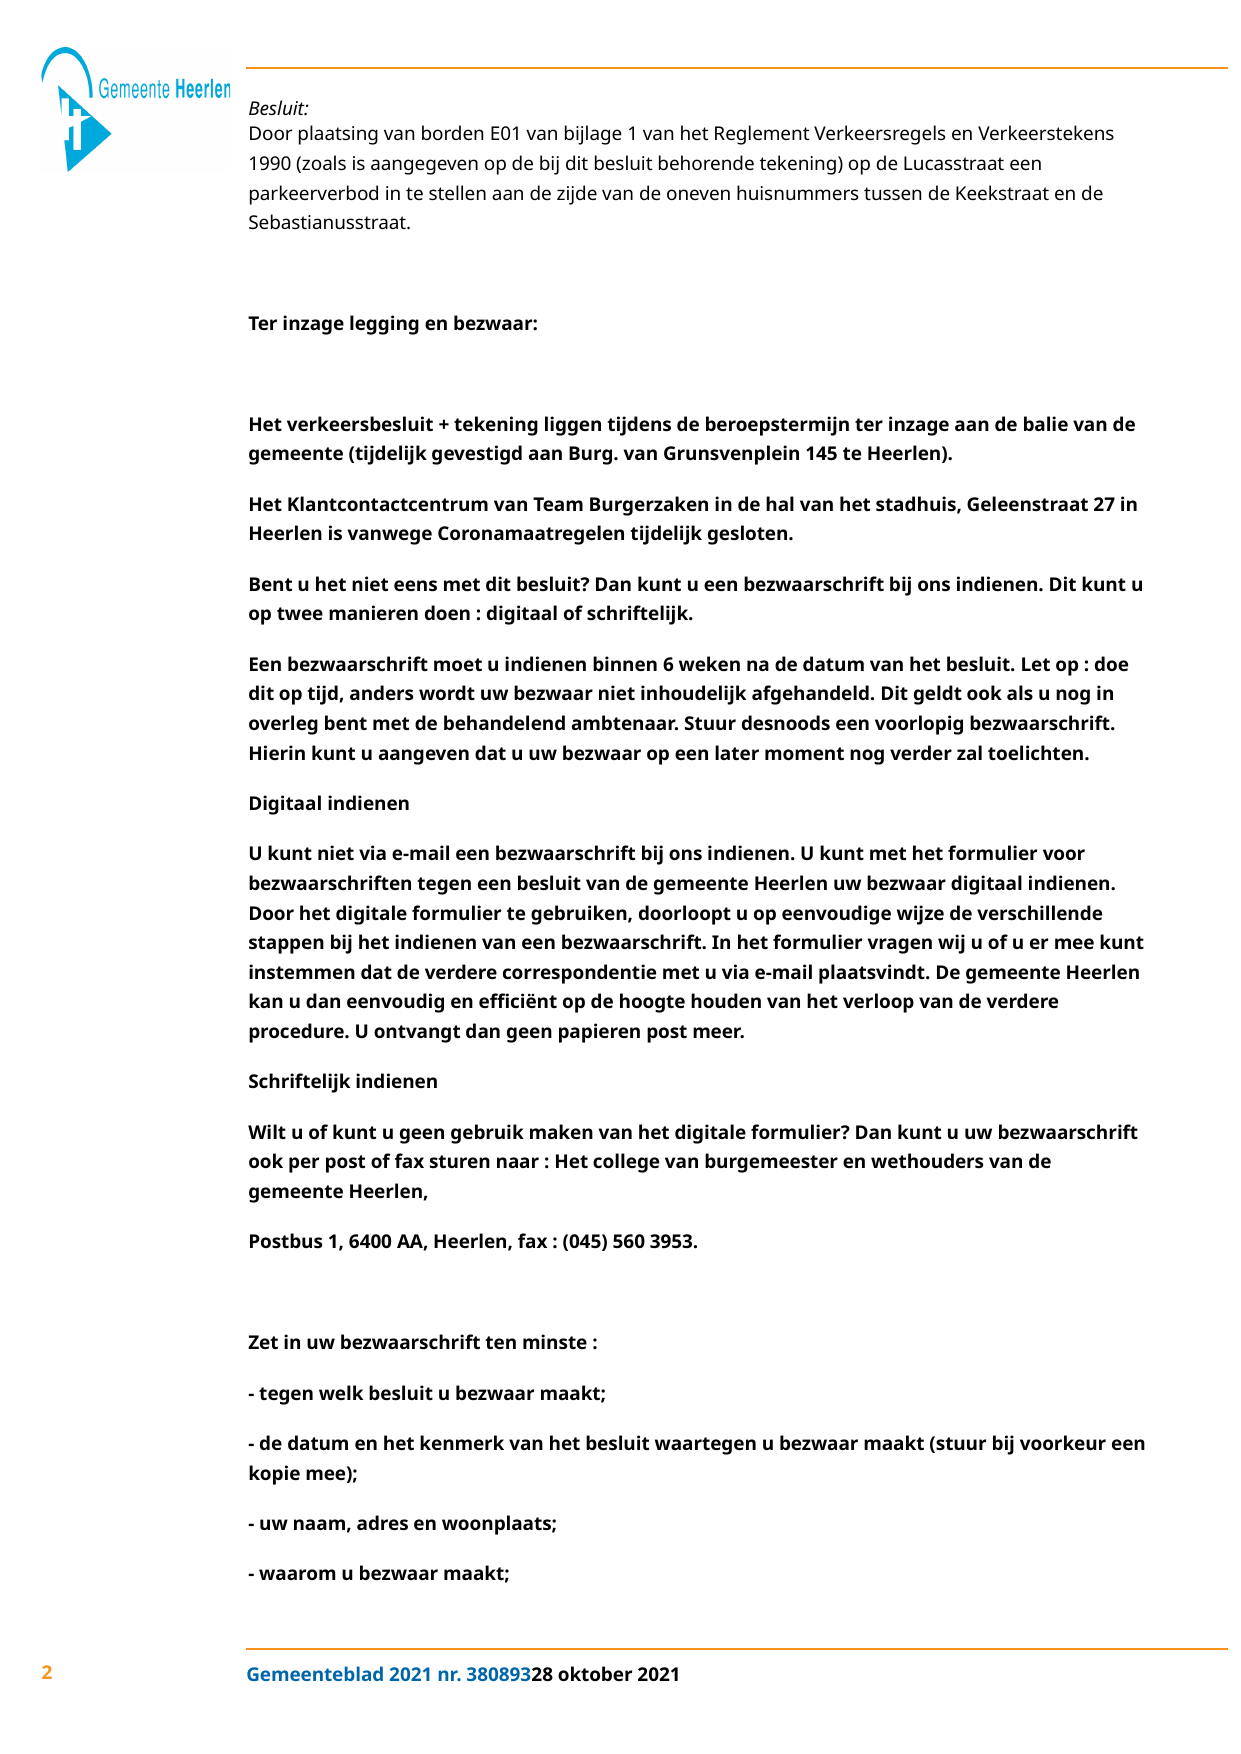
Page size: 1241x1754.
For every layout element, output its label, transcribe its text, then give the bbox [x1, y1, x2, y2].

text Het Klantcontactcentrum van Team Burgerzaken in de hal van het stadhuis, Geleenstraat 27 in Heerlen is vanwege Coronamaatregelen tijdelijk gesloten. [248, 491, 1152, 546]
text U kunt niet via e-mail een bezwaarschrift bij ons indienen. U kunt met het formulier voor bezwaarschriften tegen een besluit van de gemeente Heerlen uw bezwaar digitaal indienen. Door het digitale formulier te gebruiken, doorloopt u op eenvoudige wijze de verschillende stappen bij het indienen van een bezwaarschrift. In het formulier vragen wij u of u er mee kunt instemmen dat de verdere correspondentie met u via e-mail plaatsvindt. De gemeente Heerlen kan u dan eenvoudig en efficiënt op de hoogte houden van het verloop van de verdere procedure. U ontvangt dan geen papieren post meer. [248, 841, 1152, 1044]
text - uw naam, adres en woonplaats; [248, 1510, 1152, 1536]
text - tegen welk besluit u bezwaar maakt; [248, 1380, 1152, 1405]
text Digitaal indienen [248, 790, 1152, 816]
text Besluit: [248, 95, 1152, 121]
text - de datum en het kenmerk van het besluit waartegen u bezwaar maakt (stuur bij voorkeur een kopie mee); [248, 1430, 1152, 1485]
text Ter inzage legging en bezwaar: [248, 310, 1152, 336]
text Een bezwaarschrift moet u indienen binnen 6 weken na de datum van het besluit. Let op : doe dit op tijd, anders wordt uw bezwaar niet inhoudelijk afgehandeld. Dit geldt ook als u nog in overleg bent met de behandelend ambtenaar. Stuur desnoods een voorlopig bezwaarschrift. Hierin kunt u aangeven dat u uw bezwaar op een later moment nog verder zal toelichten. [248, 651, 1152, 765]
text - waarom u bezwaar maakt; [248, 1561, 1152, 1586]
text Bent u het niet eens met dit besluit? Dan kunt u een bezwaarschrift bij ons indienen. Dit kunt u op twee manieren doen : digitaal of schriftelijk. [248, 571, 1152, 626]
text Wilt u of kunt u geen gebruik maken van het digitale formulier? Dan kunt u uw bezwaarschrift ook per post of fax sturen naar : Het college van burgemeester en wethouders van de gemeente Heerlen, [248, 1119, 1152, 1204]
text Zet in uw bezwaarschrift ten minste : [248, 1329, 1152, 1355]
picture [41, 47, 231, 172]
picture [41, 47, 59, 70]
text Schriftelijk indienen [248, 1068, 1152, 1094]
text Door plaatsing van borden E01 van bijlage 1 van het Reglement Verkeersregels en Verkeerstekens 1990 (zoals is aangegeven op de bij dit besluit behorende tekening) op de Lucasstraat een parkeerverbod in te stellen aan de zijde van de oneven huisnummers tussen de Keekstraat en de Sebastianusstraat. [248, 121, 1152, 235]
text Het verkeersbesluit + tekening liggen tijdens de beroepstermijn ter inzage aan de balie van de gemeente (tijdelijk gevestigd aan Burg. van Grunsvenplein 145 te Heerlen). [248, 411, 1152, 466]
text Postbus 1, 6400 AA, Heerlen, fax : (045) 560 3953. [248, 1228, 1152, 1254]
